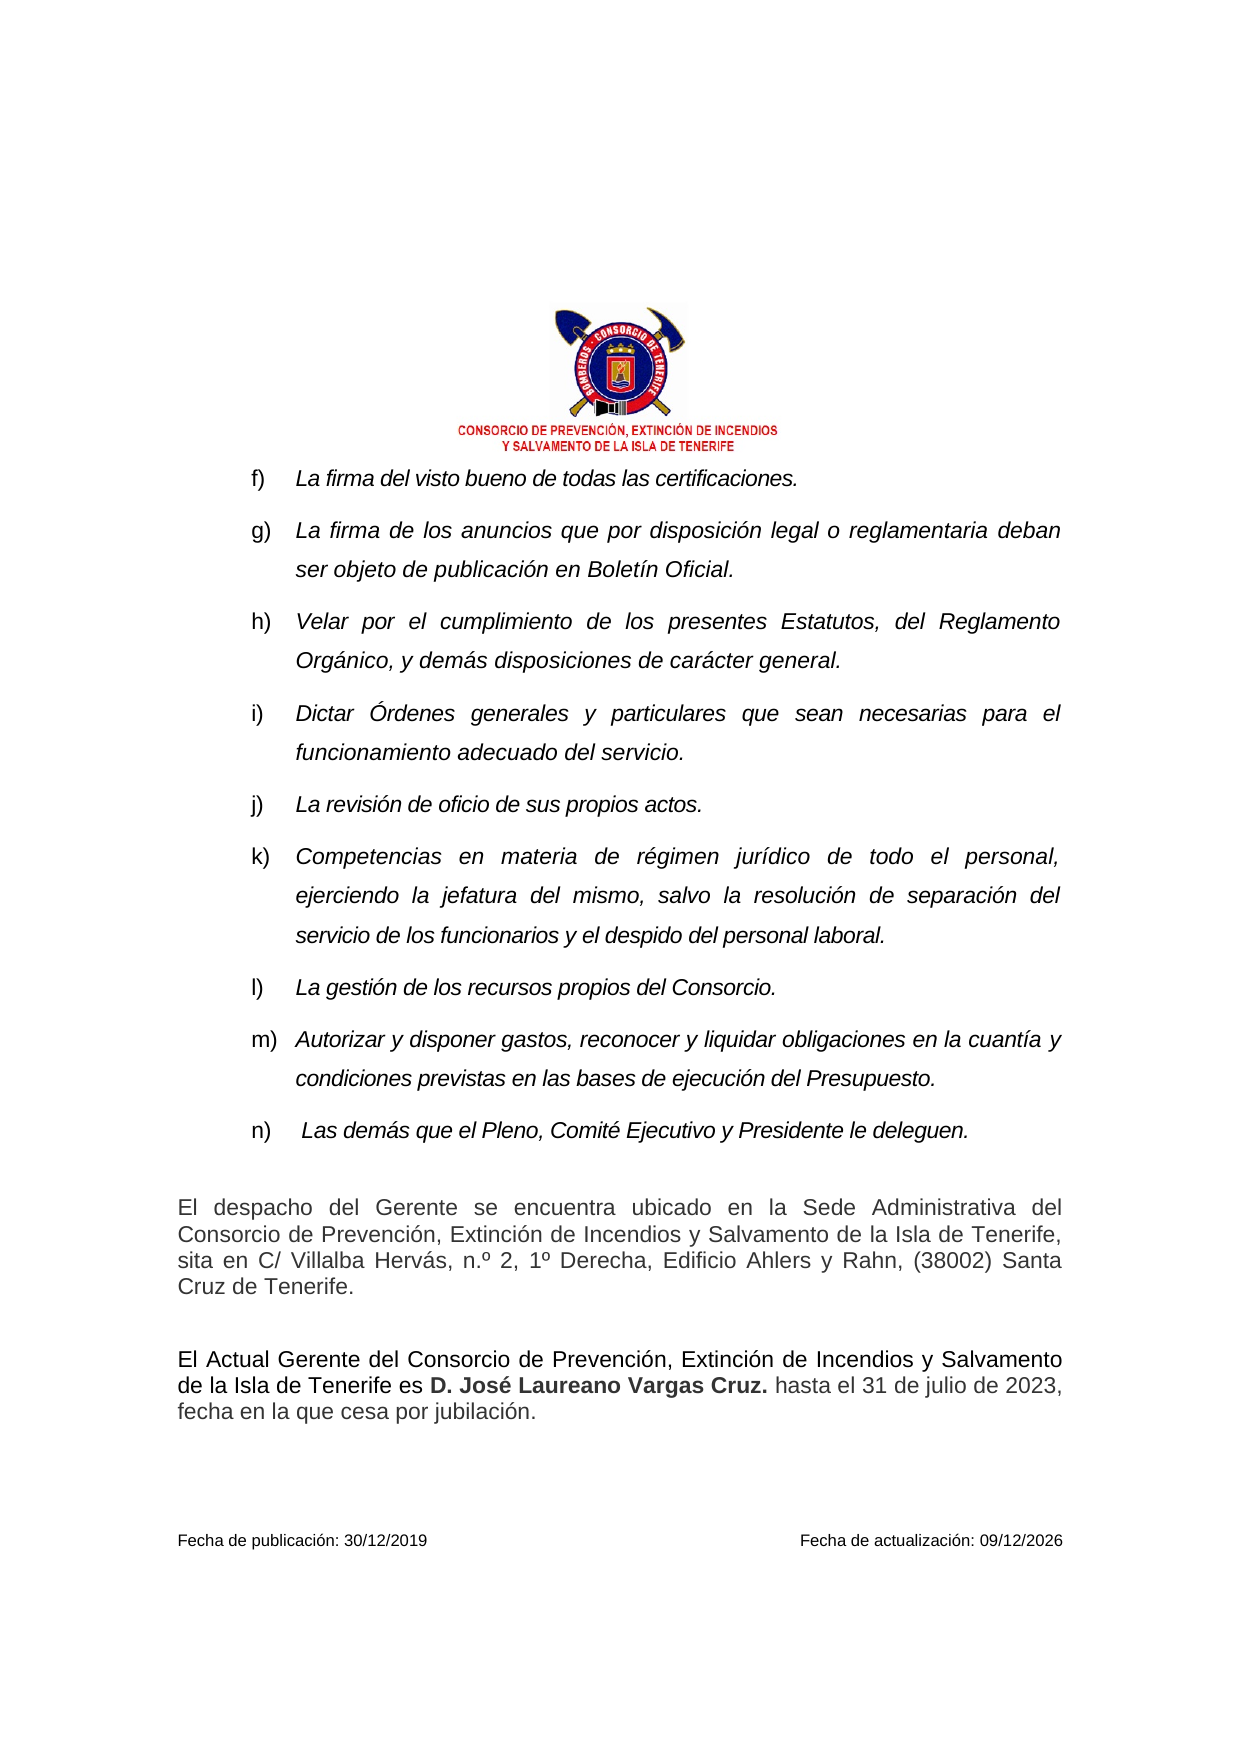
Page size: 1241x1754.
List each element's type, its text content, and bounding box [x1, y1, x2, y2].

list La gestión de los recursos propios del Consorcio. [251, 974, 1063, 1000]
text El Actual Gerente del Consorcio de Prevención, Extinción de Incendios y Salvamento de la Isla de Tenerife es D. José Laureano Vargas Cruz. hasta el 31 de julio de 2023, fecha en la que cesa por jubilación. [177, 1346, 1063, 1424]
list Dictar Órdenes generales y particulares que sean necesarias para el funcionamiento adecuado del servicio. [251, 699, 1063, 765]
list La revisión de oficio de sus propios actos. [251, 791, 1063, 817]
list Autorizar y disponer gastos, reconocer y liquidar obligaciones en la cuantía y condiciones previstas en las bases de ejecución del Presupuesto. [251, 1026, 1063, 1092]
list Velar por el cumplimiento de los presentes Estatutos, del Reglamento Orgánico, y demás disposiciones de carácter general. [251, 608, 1063, 674]
text El despacho del Gerente se encuentra ubicado en la Sede Administrativa del Consorcio de Prevención, Extinción de Incendios y Salvamento de la Isla de Tenerife, sita en C/ Villalba Hervás, n.º 2, 1º Derecha, Edificio Ahlers y Rahn, (38002) Santa Cruz de Tenerife. [177, 1194, 1063, 1300]
list La firma del visto bueno de todas las certificaciones. [251, 464, 1063, 491]
list Las demás que el Pleno, Comité Ejecutivo y Presidente le deleguen. [251, 1117, 1063, 1144]
list Competencias en materia de régimen jurídico de todo el personal, ejerciendo la jefatura del mismo, salvo la resolución de separación del servicio de los funcionarios y el despido del personal laboral. [251, 843, 1063, 948]
list La firma de los anuncios que por disposición legal o reglamentaria deban ser objeto de publicación en Boletín Oficial. [251, 517, 1063, 582]
